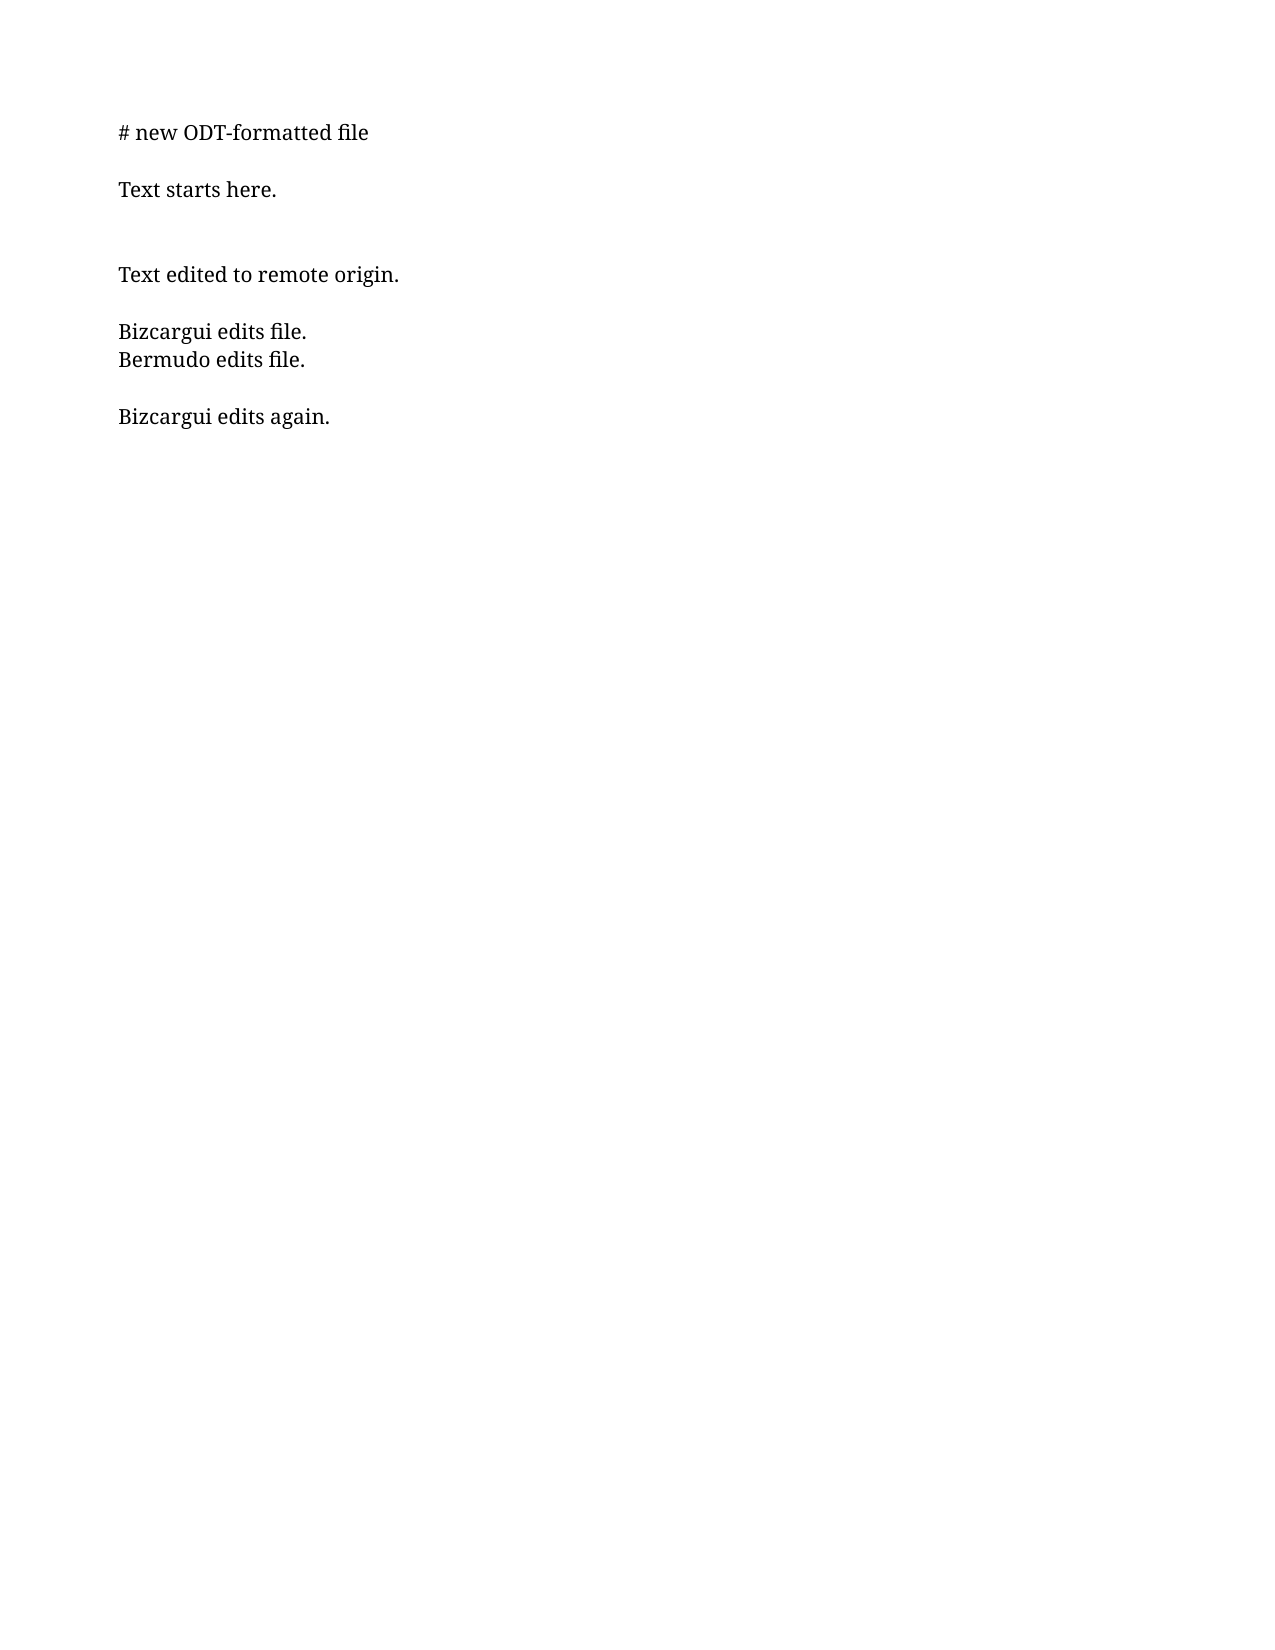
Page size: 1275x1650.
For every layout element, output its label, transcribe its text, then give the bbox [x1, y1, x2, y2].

text Bizcargui edits file. [118, 317, 1157, 346]
text Bizcargui edits again. [118, 402, 1157, 431]
text Bermudo edits file. [118, 346, 1157, 374]
text Text starts here. [118, 175, 1157, 203]
text # new ODT-formatted file [118, 118, 1157, 147]
text Text edited to remote origin. [118, 260, 1157, 289]
